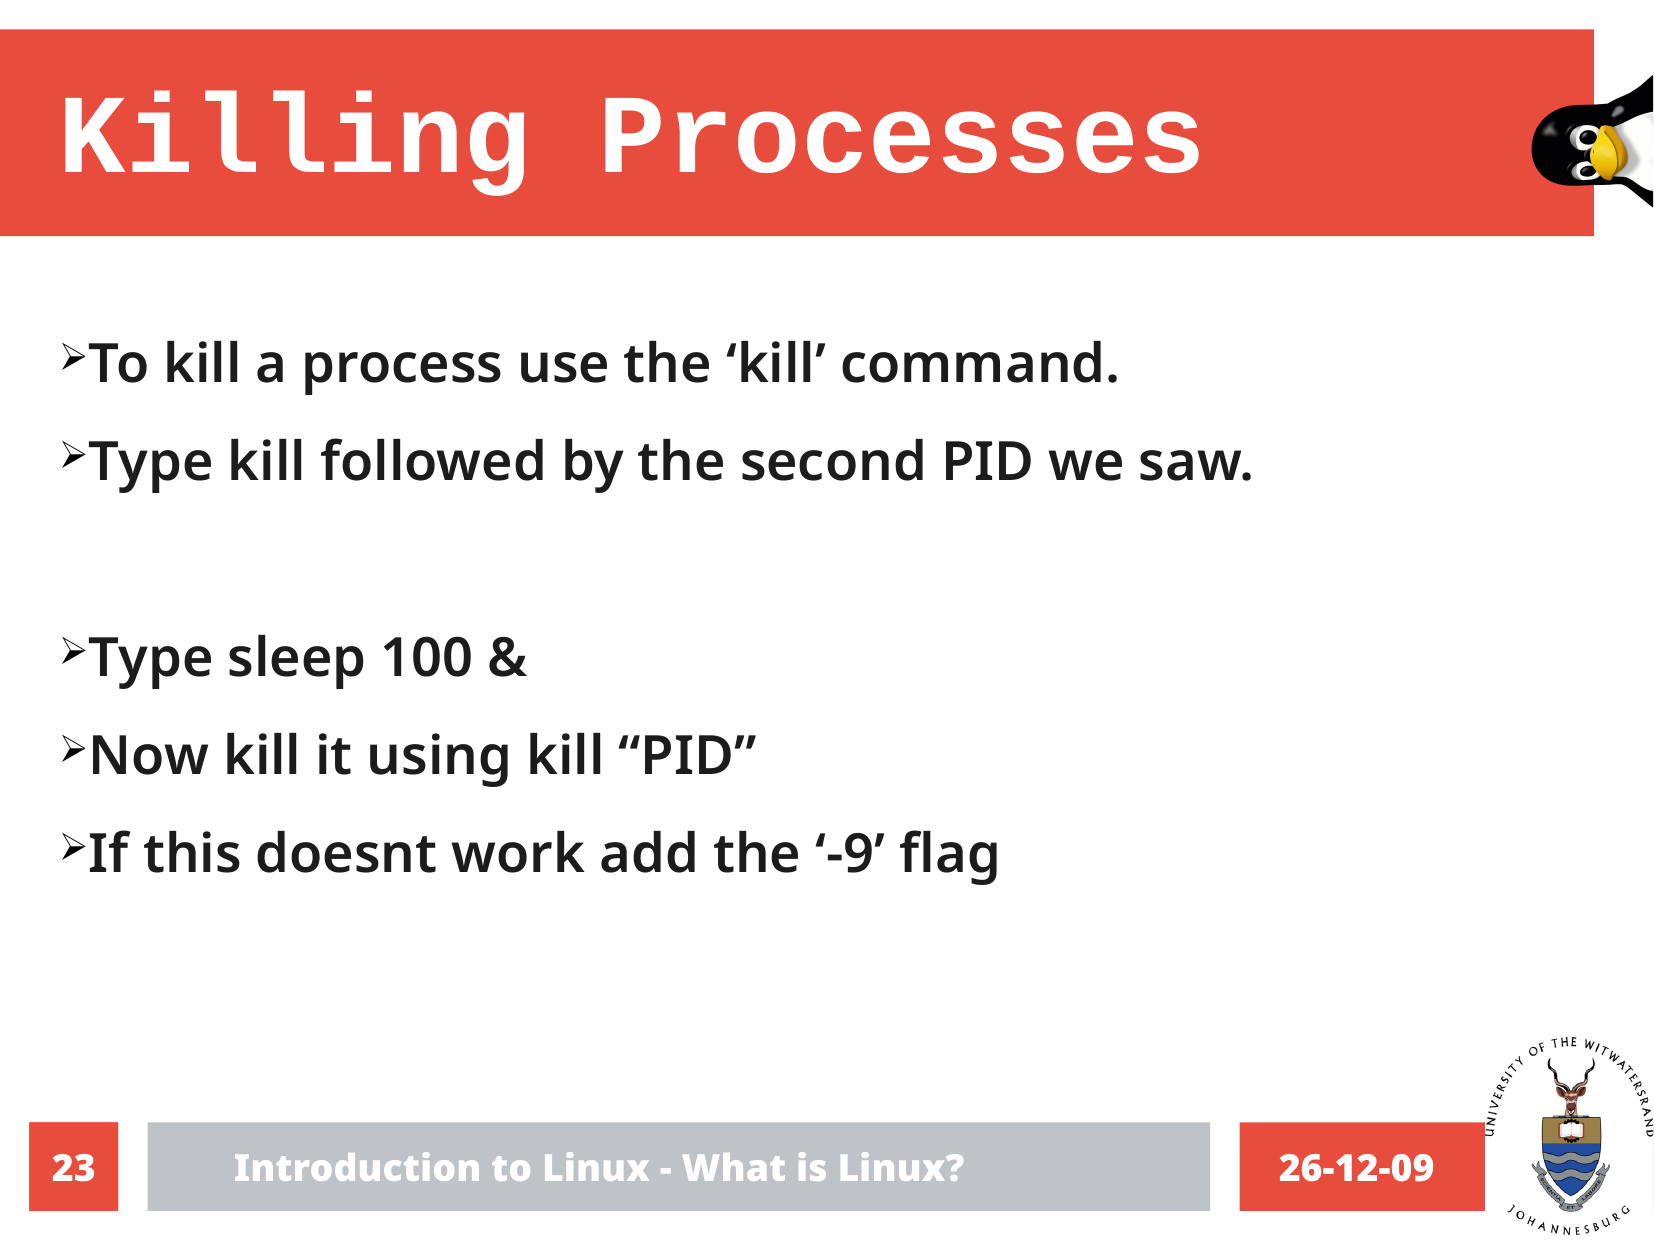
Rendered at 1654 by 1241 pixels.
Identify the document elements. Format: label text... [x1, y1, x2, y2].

title Killing Processes [58, 59, 1594, 207]
picture [1485, 1037, 1654, 1235]
list To kill a process use the ‘kill’ command. Type kill followed by the second PID we saw. Type sleep 100 & Now kill it using kill “PID” If this doesnt work add the ‘-9’ flag [58, 324, 1565, 1093]
picture [1514, 23, 1654, 276]
